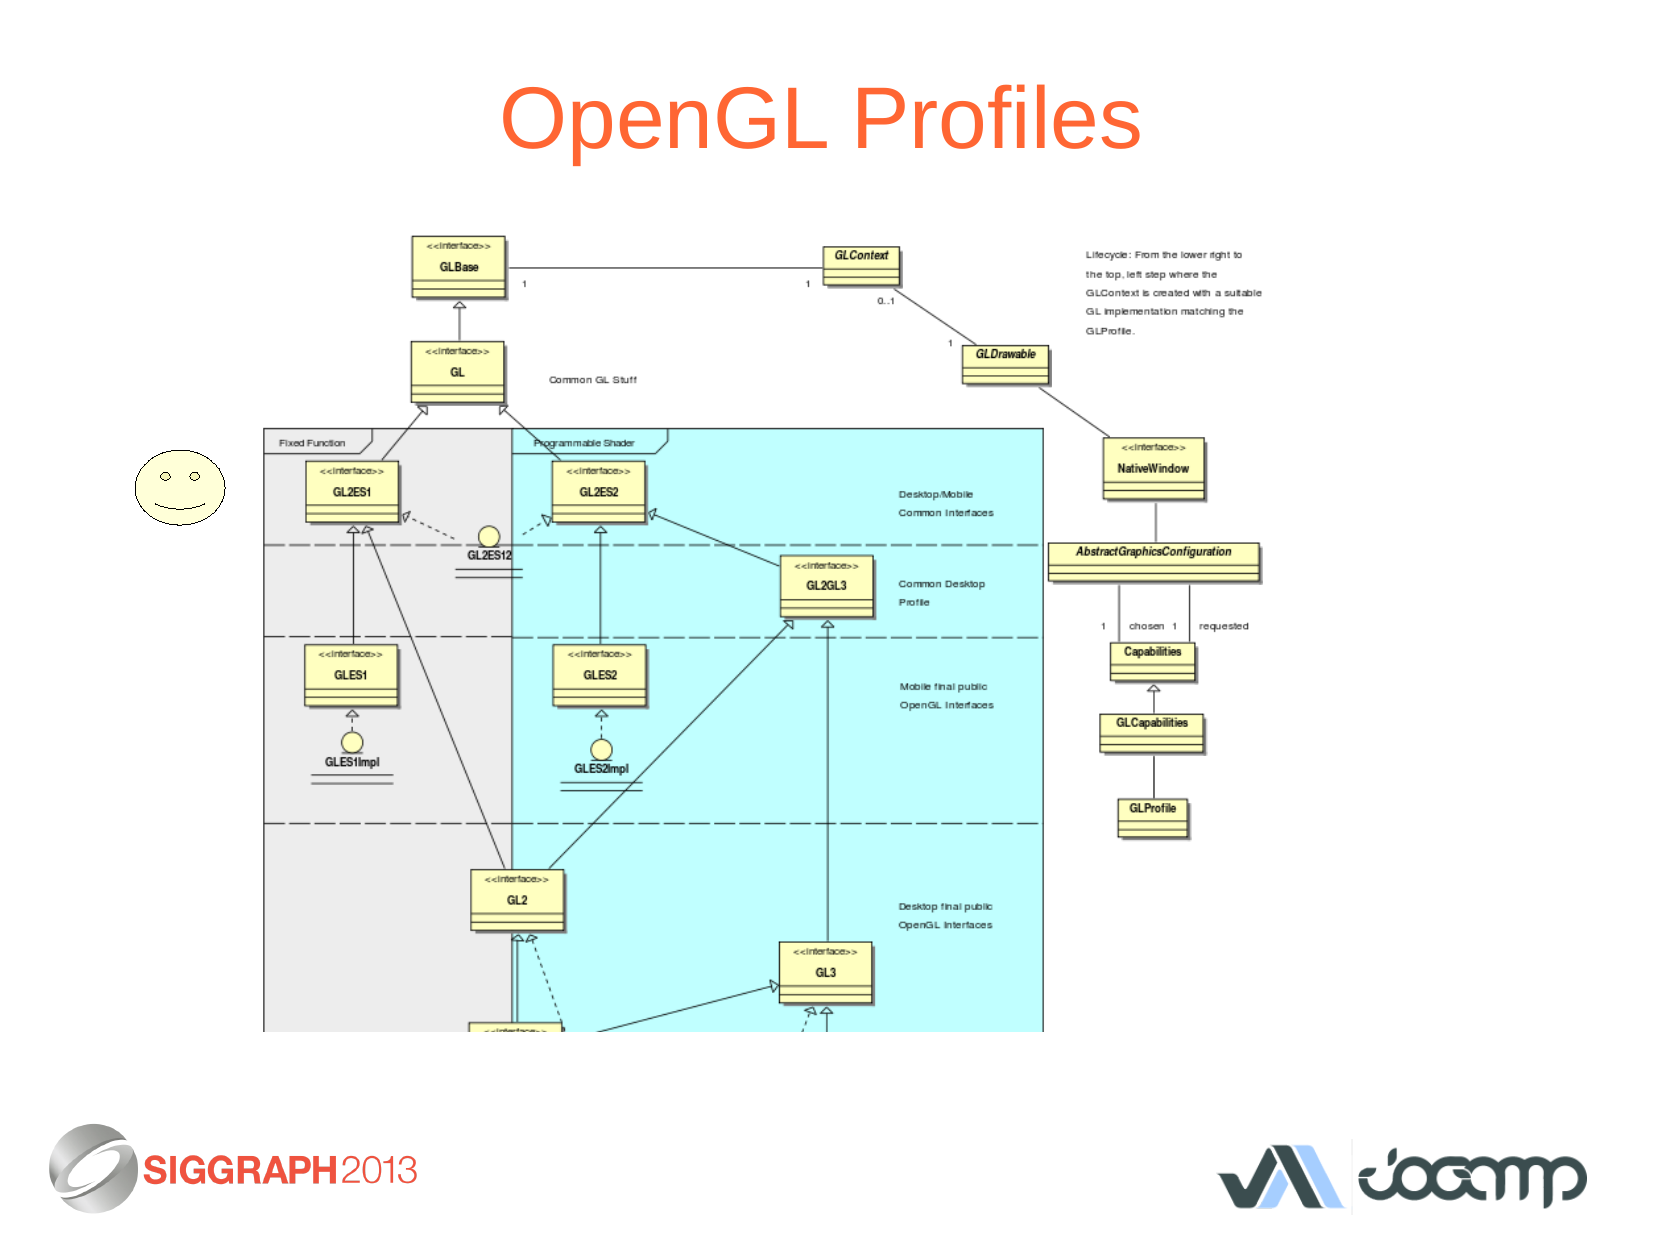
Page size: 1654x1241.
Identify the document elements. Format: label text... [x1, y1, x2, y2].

text_box [135, 450, 226, 526]
picture [45, 1122, 421, 1215]
title OpenGL Profiles [68, 56, 1576, 181]
picture [262, 225, 1317, 1032]
picture [1215, 1139, 1587, 1215]
